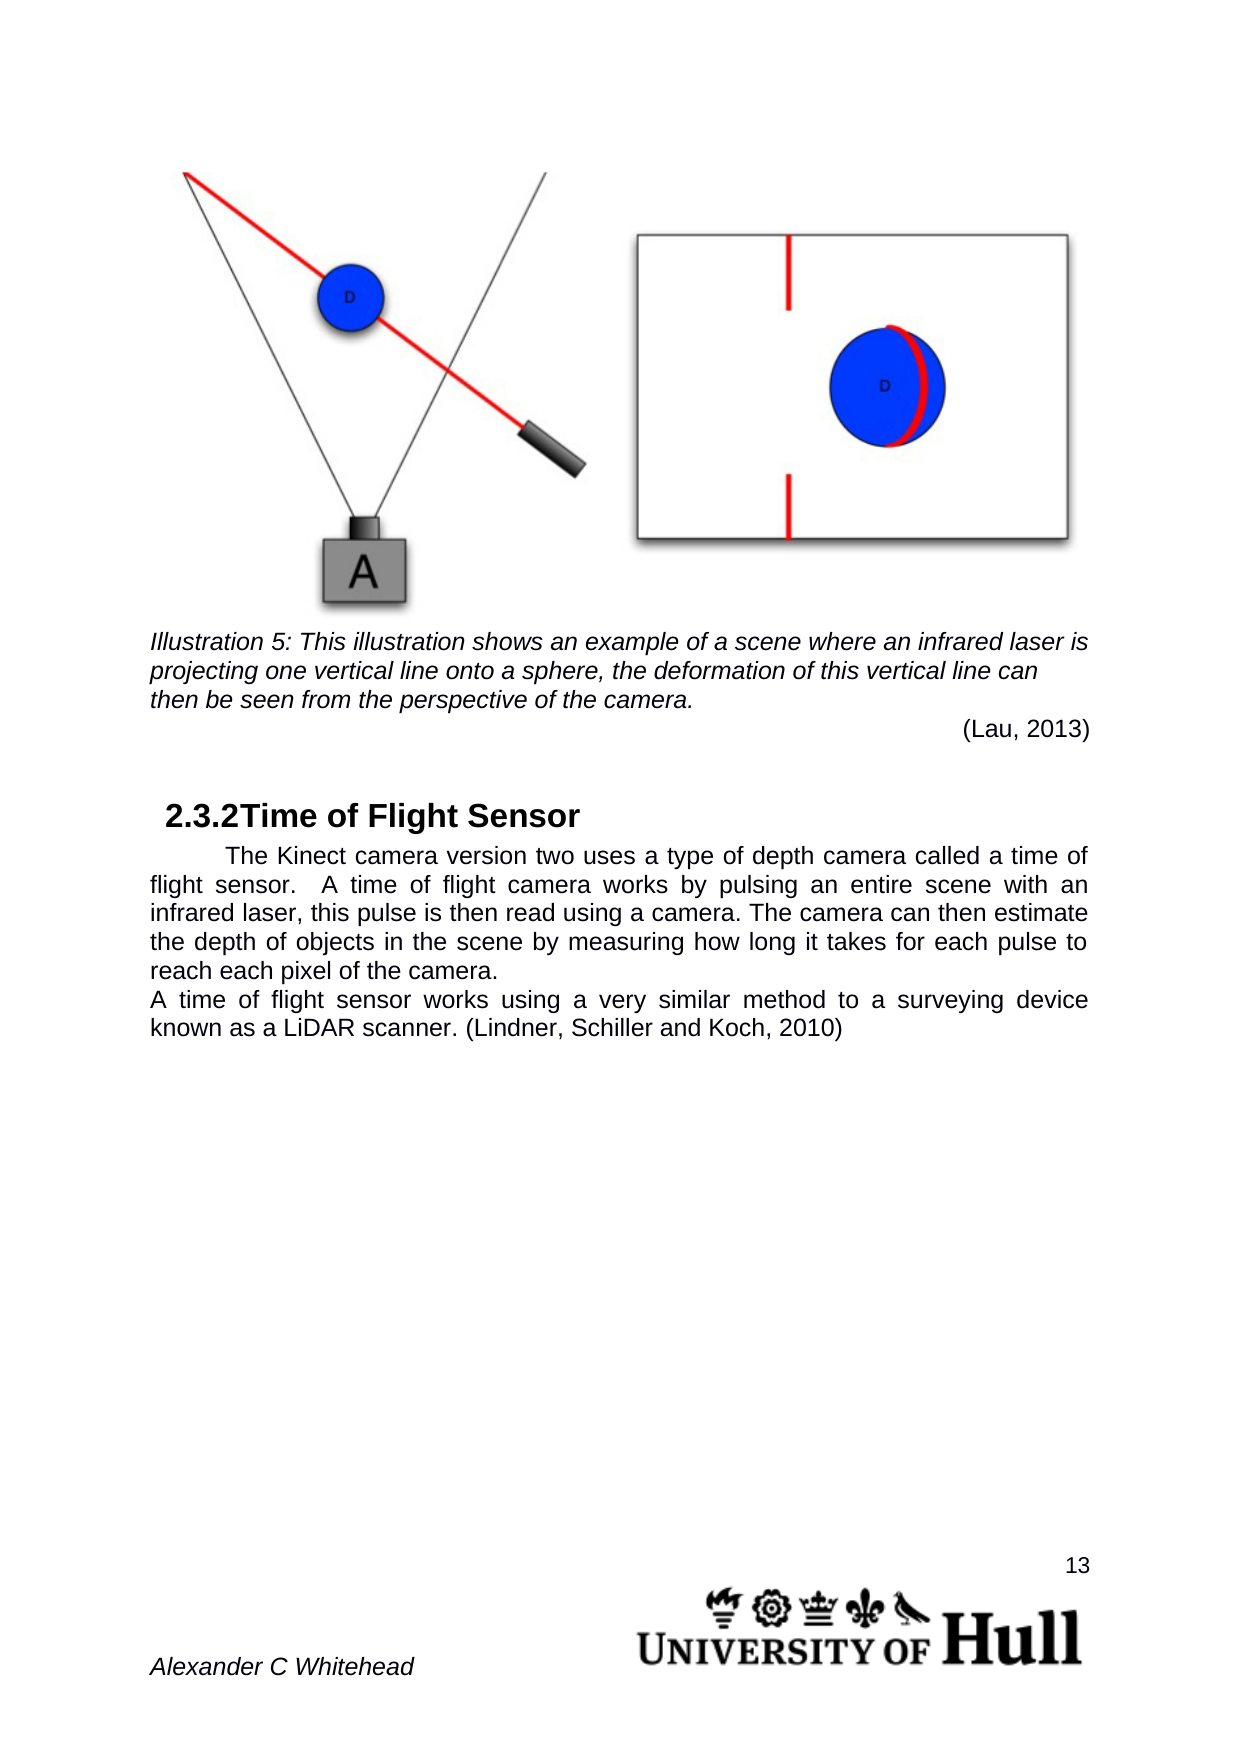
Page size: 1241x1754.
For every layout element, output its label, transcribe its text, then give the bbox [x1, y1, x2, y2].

text [150, 150, 1090, 162]
text The Kinect camera version two uses a type of depth camera called a time of flight sensor. A time of flight camera works by pulsing an entire scene with an infrared laser, this pulse is then read using a camera. The camera can then estimate the depth of objects in the scene by measuring how long it takes for each pulse to reach each pixel of the camera. [150, 841, 1090, 984]
text Illustration 5: This illustration shows an example of a scene where an infrared laser is projecting one vertical line onto a sphere, the deformation of this vertical line can then be seen from the perspective of the camera. [150, 622, 1090, 714]
subtitle Time of Flight Sensor [165, 796, 1090, 834]
picture [630, 1578, 1091, 1675]
text (Lau, 2013)⁠ [150, 714, 1090, 742]
text A time of flight sensor works using a very similar method to a surveying device known as a LiDAR scanner. (Lindner, Schiller and Koch, 2010)⁠ [150, 984, 1090, 1042]
picture [150, 162, 1091, 622]
